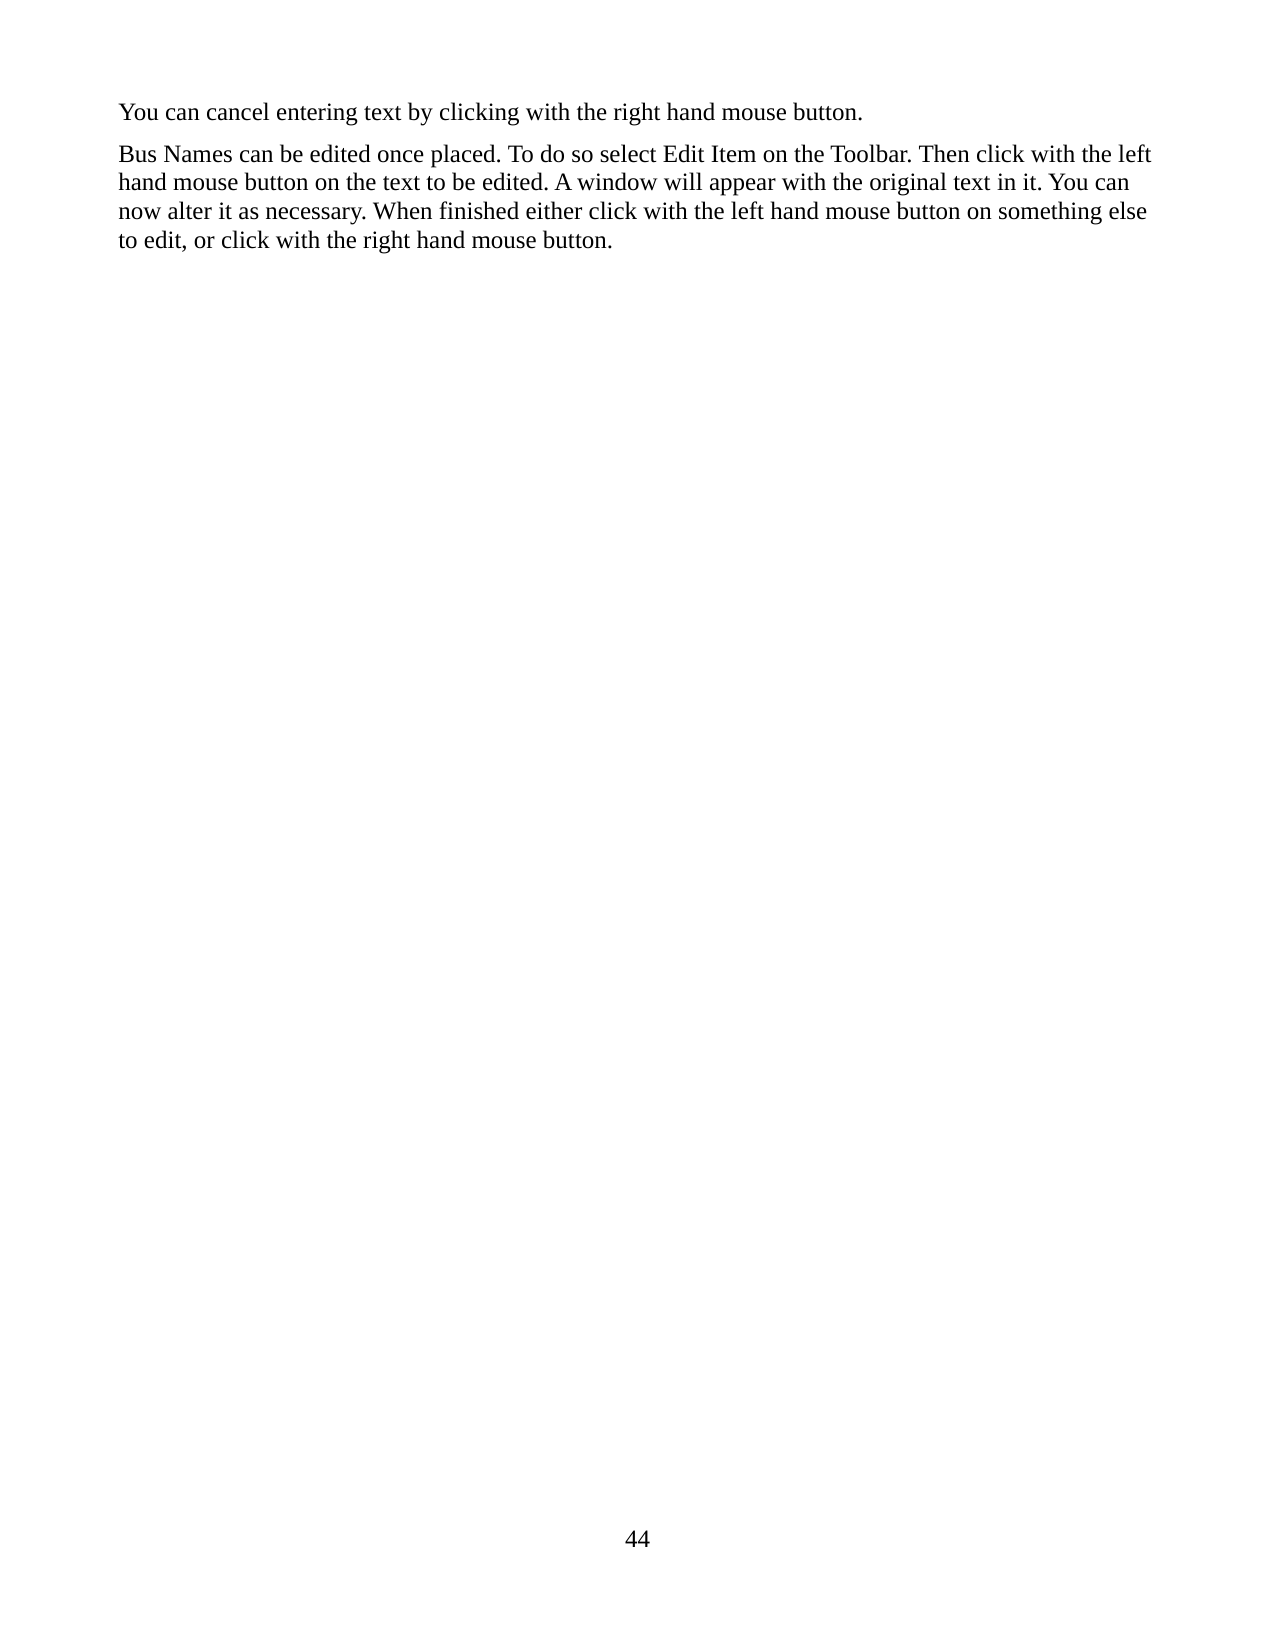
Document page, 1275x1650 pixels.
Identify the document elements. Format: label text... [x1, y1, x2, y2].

text Bus Names can be edited once placed. To do so select Edit Item on the Toolbar. Then click with the left hand mouse button on the text to be edited. A window will appear with the original text in it. You can now alter it as necessary. When finished either click with the left hand mouse button on something else to edit, or click with the right hand mouse button. [118, 139, 1157, 254]
text You can cancel entering text by clicking with the right hand mouse button. [118, 97, 1157, 126]
